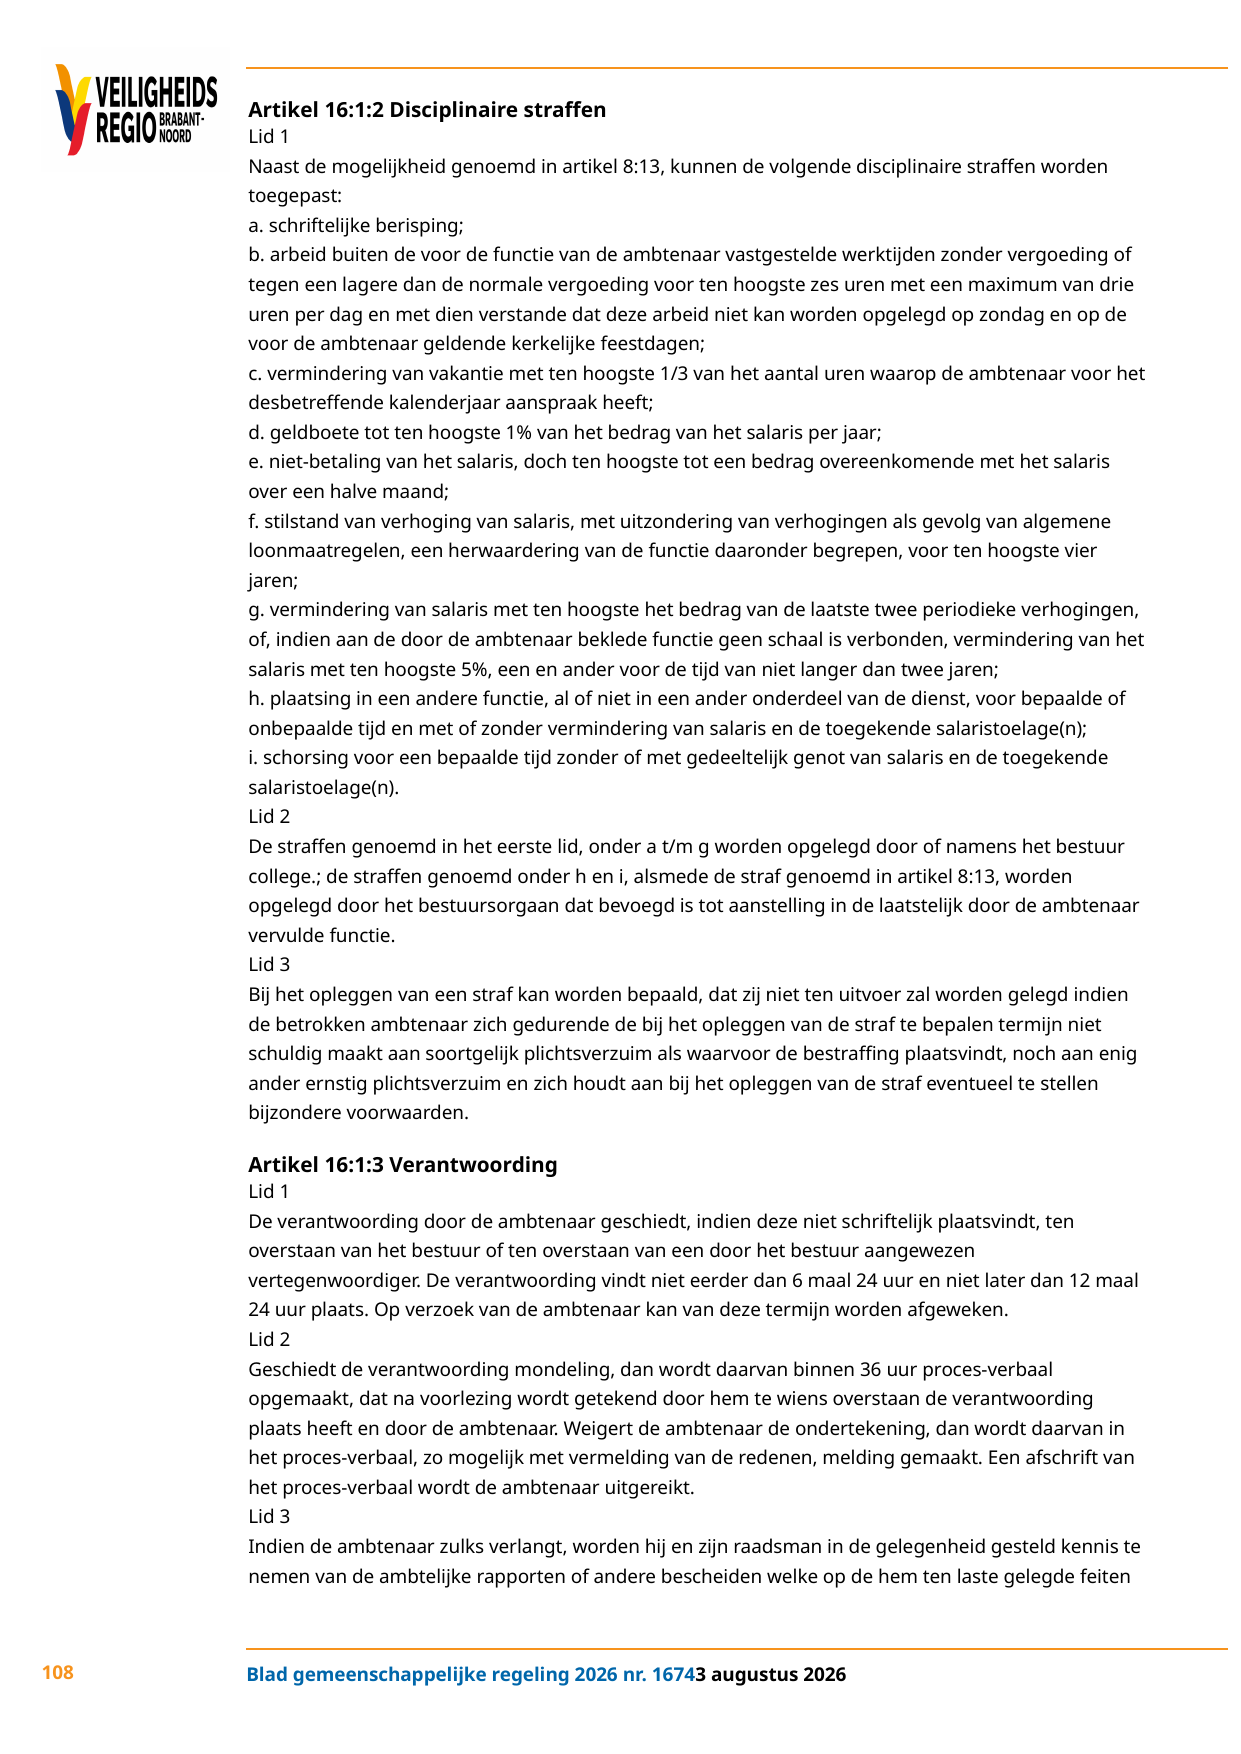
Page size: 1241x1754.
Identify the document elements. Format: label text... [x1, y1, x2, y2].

text Artikel 16:1:2 Disciplinaire straffen [248, 95, 1152, 123]
text h. plaatsing in een andere functie, al of niet in een ander onderdeel van de dienst, voor bepaalde of onbepaalde tijd en met of zonder vermindering van salaris en de toegekende salaristoelage(n); [248, 685, 1152, 741]
text Artikel 16:1:3 Verantwoording [248, 1150, 1152, 1178]
text Lid 1 [248, 123, 1152, 149]
text Indien de ambtenaar zulks verlangt, worden hij en zijn raadsman in de gelegenheid gesteld kennis te nemen van de ambtelijke rapporten of andere bescheiden welke op de hem ten laste gelegde feiten [248, 1533, 1152, 1589]
text a. schriftelijke berisping; [248, 212, 1152, 238]
text Lid 3 [248, 952, 1152, 977]
text Naast de mogelijkheid genoemd in artikel 8:13, kunnen de volgende disciplinaire straffen worden toegepast: [248, 153, 1152, 208]
picture [41, 47, 231, 172]
text d. geldboete tot ten hoogste 1% van het bedrag van het salaris per jaar; [248, 419, 1152, 445]
text Bij het opleggen van een straf kan worden bepaald, dat zij niet ten uitvoer zal worden gelegd indien de betrokken ambtenaar zich gedurende de bij het opleggen van de straf te bepalen termijn niet schuldig maakt aan soortgelijk plichtsverzuim als waarvoor de bestraffing plaatsvindt, noch aan enig ander ernstig plichtsverzuim en zich houdt aan bij het opleggen van de straf eventueel te stellen bijzondere voorwaarden. [248, 981, 1152, 1125]
text e. niet-betaling van het salaris, doch ten hoogste tot een bedrag overeenkomende met het salaris over een halve maand; [248, 449, 1152, 504]
text f. stilstand van verhoging van salaris, met uitzondering van verhogingen als gevolg van algemene loonmaatregelen, een herwaardering van de functie daaronder begrepen, voor ten hoogste vier jaren; [248, 508, 1152, 593]
text De verantwoording door de ambtenaar geschiedt, indien deze niet schriftelijk plaatsvindt, ten overstaan van het bestuur of ten overstaan van een door het bestuur aangewezen vertegenwoordiger. De verantwoording vindt niet eerder dan 6 maal 24 uur en niet later dan 12 maal 24 uur plaats. Op verzoek van de ambtenaar kan van deze termijn worden afgeweken. [248, 1208, 1152, 1322]
text Lid 2 [248, 1326, 1152, 1352]
text De straffen genoemd in het eerste lid, onder a t/m g worden opgelegd door of namens het bestuur college.; de straffen genoemd onder h en i, alsmede de straf genoemd in artikel 8:13, worden opgelegd door het bestuursorgaan dat bevoegd is tot aanstelling in de laatstelijk door de ambtenaar vervulde functie. [248, 833, 1152, 948]
text c. vermindering van vakantie met ten hoogste 1/3 van het aantal uren waarop de ambtenaar voor het desbetreffende kalenderjaar aanspraak heeft; [248, 360, 1152, 415]
text Lid 3 [248, 1504, 1152, 1529]
text i. schorsing voor een bepaalde tijd zonder of met gedeeltelijk genot van salaris en de toegekende salaristoelage(n). [248, 744, 1152, 800]
text Geschiedt de verantwoording mondeling, dan wordt daarvan binnen 36 uur proces-verbaal opgemaakt, dat na voorlezing wordt getekend door hem te wiens overstaan de verantwoording plaats heeft en door de ambtenaar. Weigert de ambtenaar de ondertekening, dan wordt daarvan in het proces-verbaal, zo mogelijk met vermelding van de redenen, melding gemaakt. Een afschrift van het proces-verbaal wordt de ambtenaar uitgereikt. [248, 1356, 1152, 1500]
text b. arbeid buiten de voor de functie van de ambtenaar vastgestelde werktijden zonder vergoeding of tegen een lagere dan de normale vergoeding voor ten hoogste zes uren met een maximum van drie uren per dag en met dien verstande dat deze arbeid niet kan worden opgelegd op zondag en op de voor de ambtenaar geldende kerkelijke feestdagen; [248, 242, 1152, 356]
text Lid 1 [248, 1178, 1152, 1204]
text Lid 2 [248, 804, 1152, 829]
text g. vermindering van salaris met ten hoogste het bedrag van de laatste twee periodieke verhogingen, of, indien aan de door de ambtenaar beklede functie geen schaal is verbonden, vermindering van het salaris met ten hoogste 5%, een en ander voor de tijd van niet langer dan twee jaren; [248, 597, 1152, 681]
